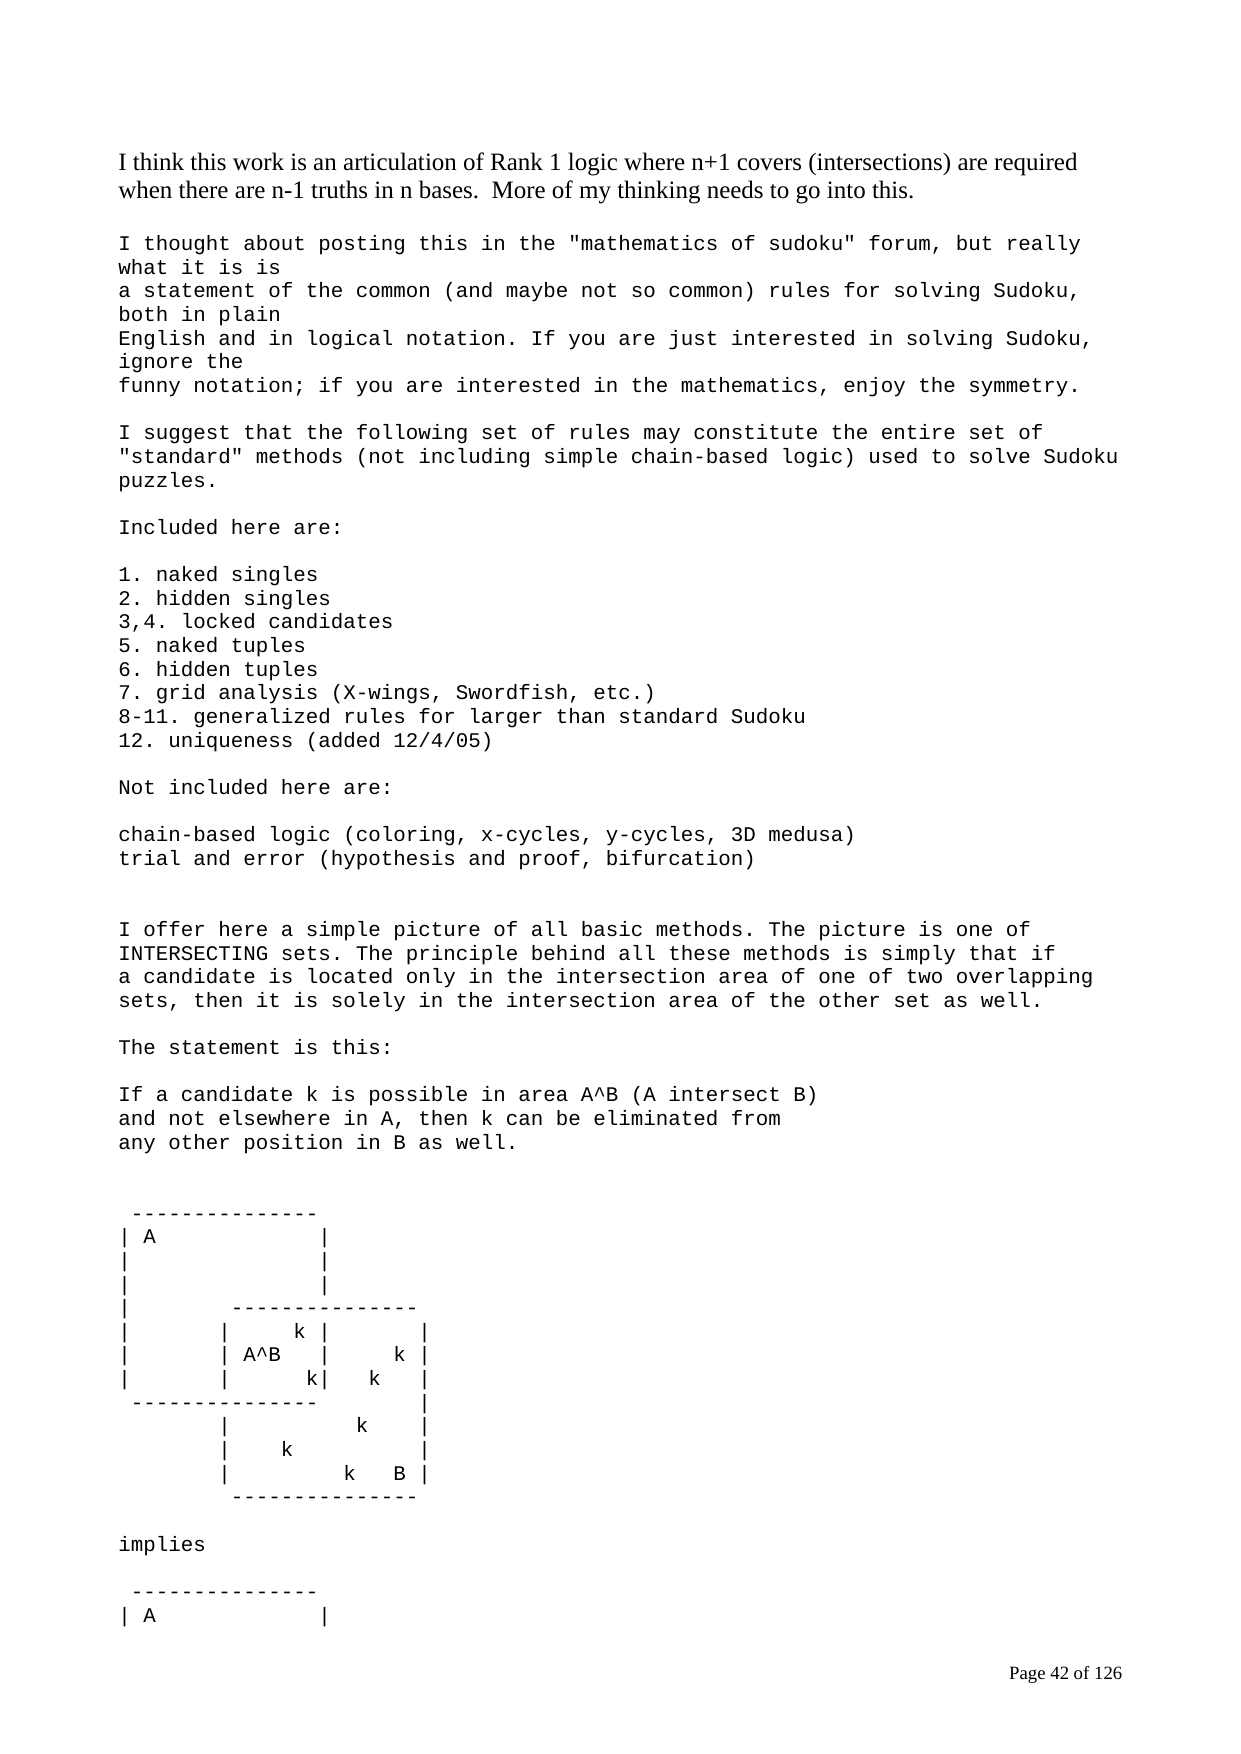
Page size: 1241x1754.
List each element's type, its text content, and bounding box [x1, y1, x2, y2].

text | A | [118, 1226, 1122, 1250]
text The statement is this: [118, 1037, 1122, 1061]
text I thought about posting this in the "mathematics of sudoku" forum, but really what it is is [118, 233, 1122, 280]
text and not elsewhere in A, then k can be eliminated from [118, 1108, 1122, 1132]
text 8-11. generalized rules for larger than standard Sudoku [118, 706, 1122, 730]
text funny notation; if you are interested in the mathematics, enjoy the symmetry. [118, 375, 1122, 399]
text --------------- [118, 1486, 1122, 1510]
text I offer here a simple picture of all basic methods. The picture is one of [118, 919, 1122, 942]
text I suggest that the following set of rules may constitute the entire set of [118, 422, 1122, 446]
text English and in logical notation. If you are just interested in solving Sudoku, ignore the [118, 328, 1122, 375]
text 3,4. locked candidates [118, 611, 1122, 635]
text 6. hidden tuples [118, 659, 1122, 682]
text Included here are: [118, 517, 1122, 541]
text --------------- [118, 1581, 1122, 1604]
text sets, then it is solely in the intersection area of the other set as well. [118, 990, 1122, 1013]
text a candidate is located only in the intersection area of one of two overlapping [118, 966, 1122, 990]
text | | [118, 1273, 1122, 1297]
text | k | [118, 1439, 1122, 1463]
text 5. naked tuples [118, 635, 1122, 659]
text | k | [118, 1415, 1122, 1439]
text --------------- | [118, 1392, 1122, 1415]
text | A | [118, 1604, 1122, 1628]
text 2. hidden singles [118, 588, 1122, 611]
text | --------------- [118, 1297, 1122, 1321]
text 7. grid analysis (X-wings, Swordfish, etc.) [118, 682, 1122, 706]
text any other position in B as well. [118, 1132, 1122, 1155]
text "standard" methods (not including simple chain-based logic) used to solve Sudoku puzzles. [118, 446, 1122, 493]
text | | [118, 1250, 1122, 1273]
text If a candidate k is possible in area A^B (A intersect B) [118, 1084, 1122, 1108]
text --------------- [118, 1203, 1122, 1226]
text I think this work is an articulation of Rank 1 logic where n+1 covers (intersections) are required when there are n-1 truths in n bases. More of my thinking needs to go into this. [118, 147, 1122, 204]
text | | A^B | k | [118, 1344, 1122, 1368]
text 12. uniqueness (added 12/4/05) [118, 730, 1122, 753]
text | | k| k | [118, 1368, 1122, 1392]
text INTERSECTING sets. The principle behind all these methods is simply that if [118, 942, 1122, 966]
text 1. naked singles [118, 564, 1122, 588]
text chain-based logic (coloring, x-cycles, y-cycles, 3D medusa) [118, 824, 1122, 848]
text trial and error (hypothesis and proof, bifurcation) [118, 848, 1122, 872]
text Not included here are: [118, 777, 1122, 801]
text | | k | | [118, 1321, 1122, 1344]
text | k B | [118, 1463, 1122, 1486]
text a statement of the common (and maybe not so common) rules for solving Sudoku, both in plain [118, 280, 1122, 328]
text implies [118, 1534, 1122, 1557]
